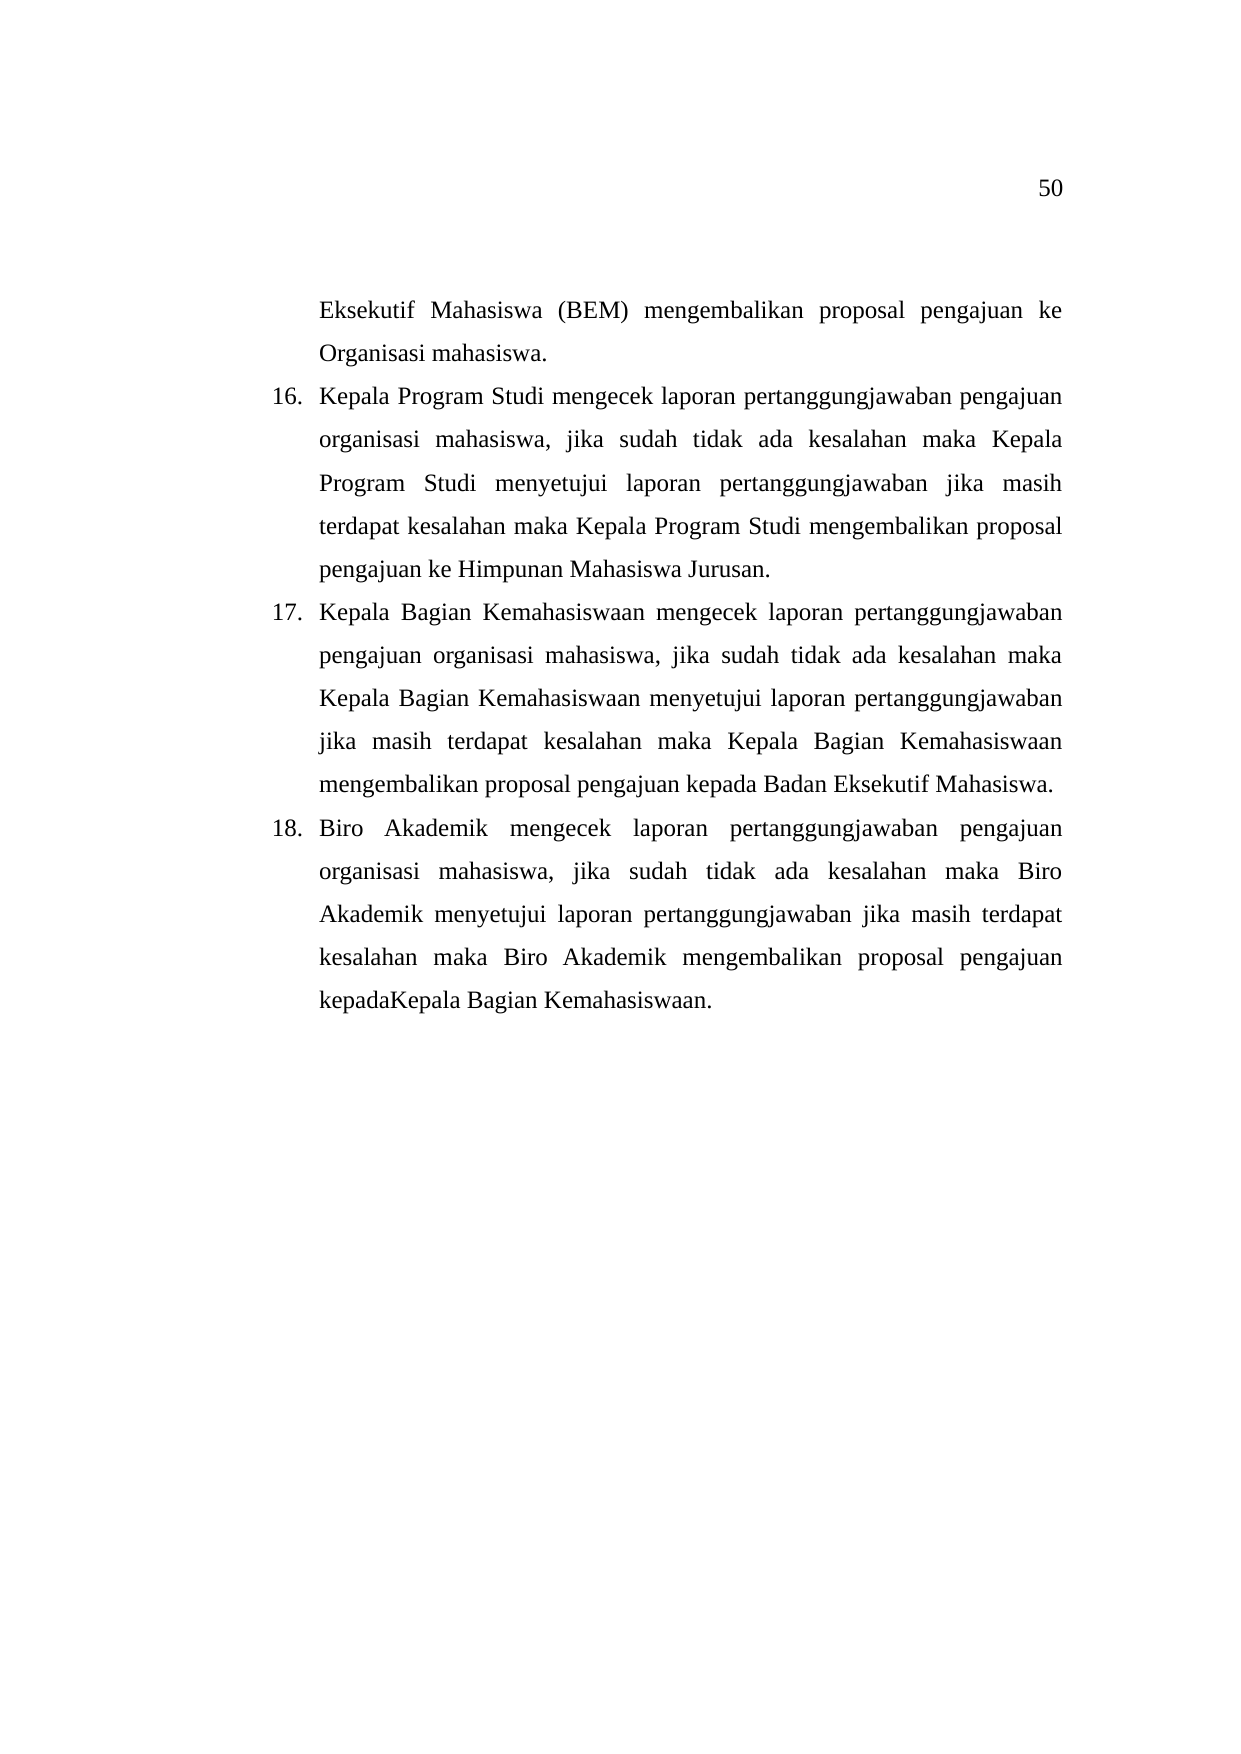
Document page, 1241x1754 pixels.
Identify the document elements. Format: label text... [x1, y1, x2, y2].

list Biro Akademik mengecek laporan pertanggungjawaban pengajuan organisasi mahasiswa, jika sudah tidak ada kesalahan maka Biro Akademik menyetujui laporan pertanggungjawaban jika masih terdapat kesalahan maka Biro Akademik mengembalikan proposal pengajuan kepadaKepala Bagian Kemahasiswaan. [272, 813, 1063, 1014]
list Kepala Bagian Kemahasiswaan mengecek laporan pertanggungjawaban pengajuan organisasi mahasiswa, jika sudah tidak ada kesalahan maka Kepala Bagian Kemahasiswaan menyetujui laporan pertanggungjawaban jika masih terdapat kesalahan maka Kepala Bagian Kemahasiswaan mengembalikan proposal pengajuan kepada Badan Eksekutif Mahasiswa. [272, 597, 1063, 798]
list Eksekutif Mahasiswa (BEM) mengembalikan proposal pengajuan ke Organisasi mahasiswa. [272, 295, 1063, 367]
list Kepala Program Studi mengecek laporan pertanggungjawaban pengajuan organisasi mahasiswa, jika sudah tidak ada kesalahan maka Kepala Program Studi menyetujui laporan pertanggungjawaban jika masih terdapat kesalahan maka Kepala Program Studi mengembalikan proposal pengajuan ke Himpunan Mahasiswa Jurusan. [272, 381, 1063, 583]
